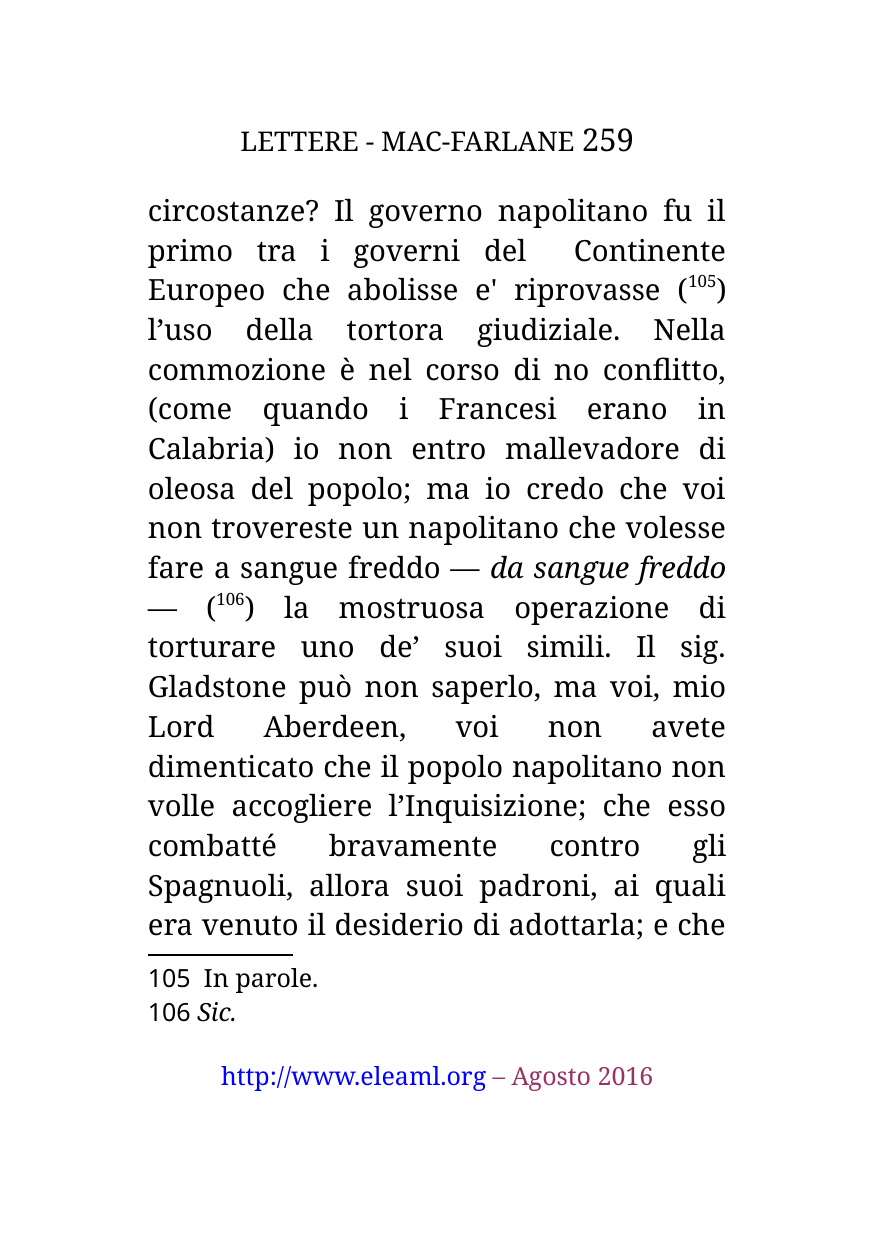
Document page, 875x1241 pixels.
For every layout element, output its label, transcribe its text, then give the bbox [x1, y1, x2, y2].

list circostanze? Il governo napolitano fu il primo tra i governi del Continente Europeo che abolisse e' riprovasse () l’uso della tortora giudiziale. Nella commozione è nel corso di no conflitto, (come quando i Francesi erano in Calabria) io non entro mallevadore di oleosa del popolo; ma io credo che voi non trovereste un napolitano che volesse fare a sangue freddo — da sangue freddo — () la mostruosa operazione di torturare uno de’ suoi simili. Il sig. Gladstone può non saperlo, ma voi, mio Lord Aberdeen, voi non avete dimenticato che il popolo napolitano non volle accogliere l’Inquisizione; che esso combatté bravamente contro gli Spagnuoli, allora suoi padroni, ai quali era venuto il desiderio di adottarla; e che [148, 190, 726, 944]
list In parole. [148, 961, 726, 995]
list Sic. [148, 995, 726, 1029]
